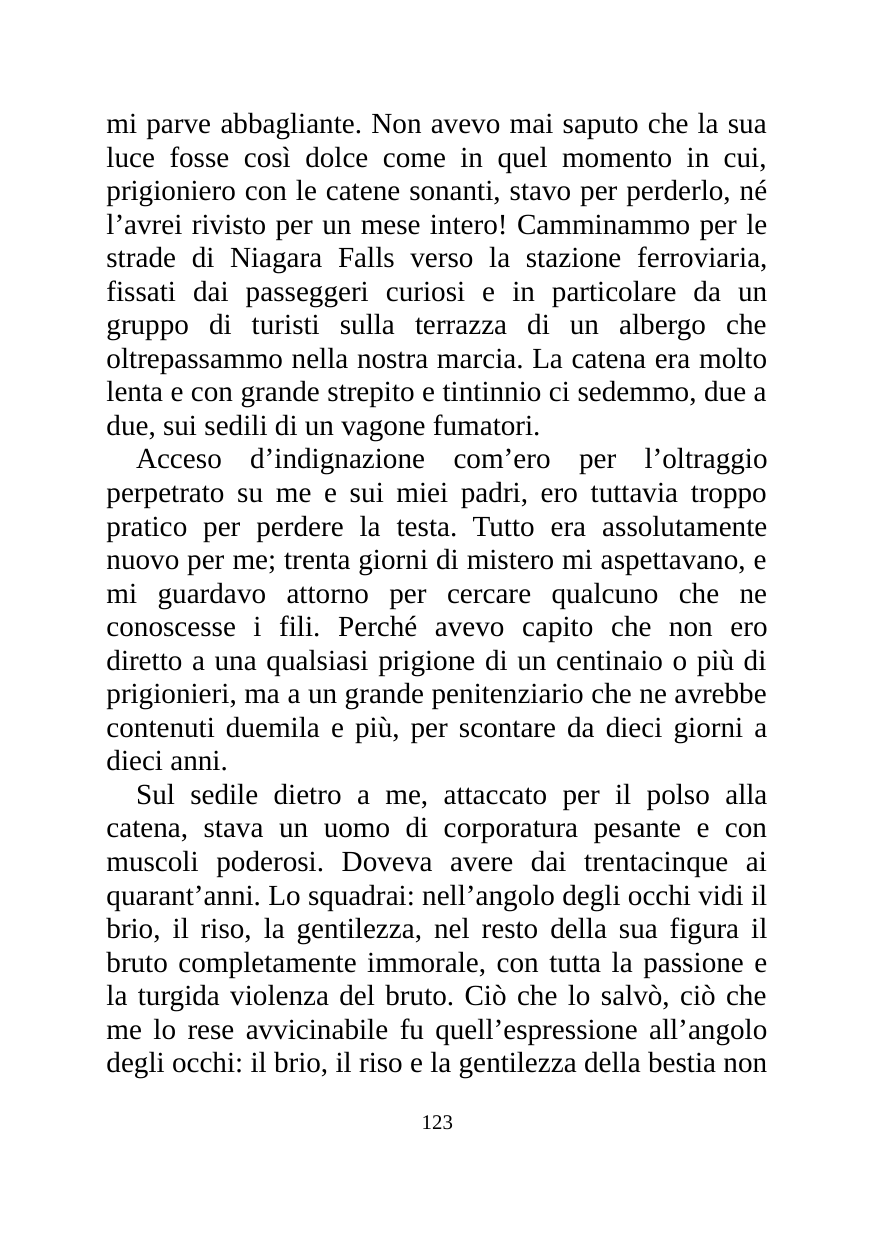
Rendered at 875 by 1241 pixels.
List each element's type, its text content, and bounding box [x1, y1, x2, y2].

text Sul sedile dietro a me, attaccato per il polso alla catena, stava un uomo di corporatura pesante e con muscoli poderosi. Doveva avere dai trentacinque ai quarant’anni. Lo squadrai: nell’angolo degli occhi vidi il brio, il riso, la gentilezza, nel resto della sua figura il bruto completamente immorale, con tutta la passione e la turgida violenza del bruto. Ciò che lo salvò, ciò che me lo rese avvicinabile fu quell’espressione all’angolo degli occhi: il brio, il riso e la gentilezza della bestia non [106, 777, 768, 1079]
text Acceso d’indignazione com’ero per l’oltraggio perpetrato su me e sui miei padri, ero tuttavia troppo pratico per perdere la testa. Tutto era assolutamente nuovo per me; trenta giorni di mistero mi aspettavano, e mi guardavo attorno per cercare qualcuno che ne conoscesse i fili. Perché avevo capito che non ero diretto a una qualsiasi prigione di un centinaio o più di prigionieri, ma a un grande penitenziario che ne avrebbe contenuti duemila e più, per scontare da dieci giorni a dieci anni. [106, 442, 768, 777]
text mi parve abbagliante. Non avevo mai saputo che la sua luce fosse così dolce come in quel momento in cui, prigioniero con le catene sonanti, stavo per perderlo, né l’avrei rivisto per un mese intero! Camminammo per le strade di Niagara Falls verso la stazione ferroviaria, fissati dai passeggeri curiosi e in particolare da un gruppo di turisti sulla terrazza di un albergo che oltrepassammo nella nostra marcia. La catena era molto lenta e con grande strepito e tintinnio ci sedemmo, due a due, sui sedili di un vagone fumatori. [106, 106, 768, 442]
